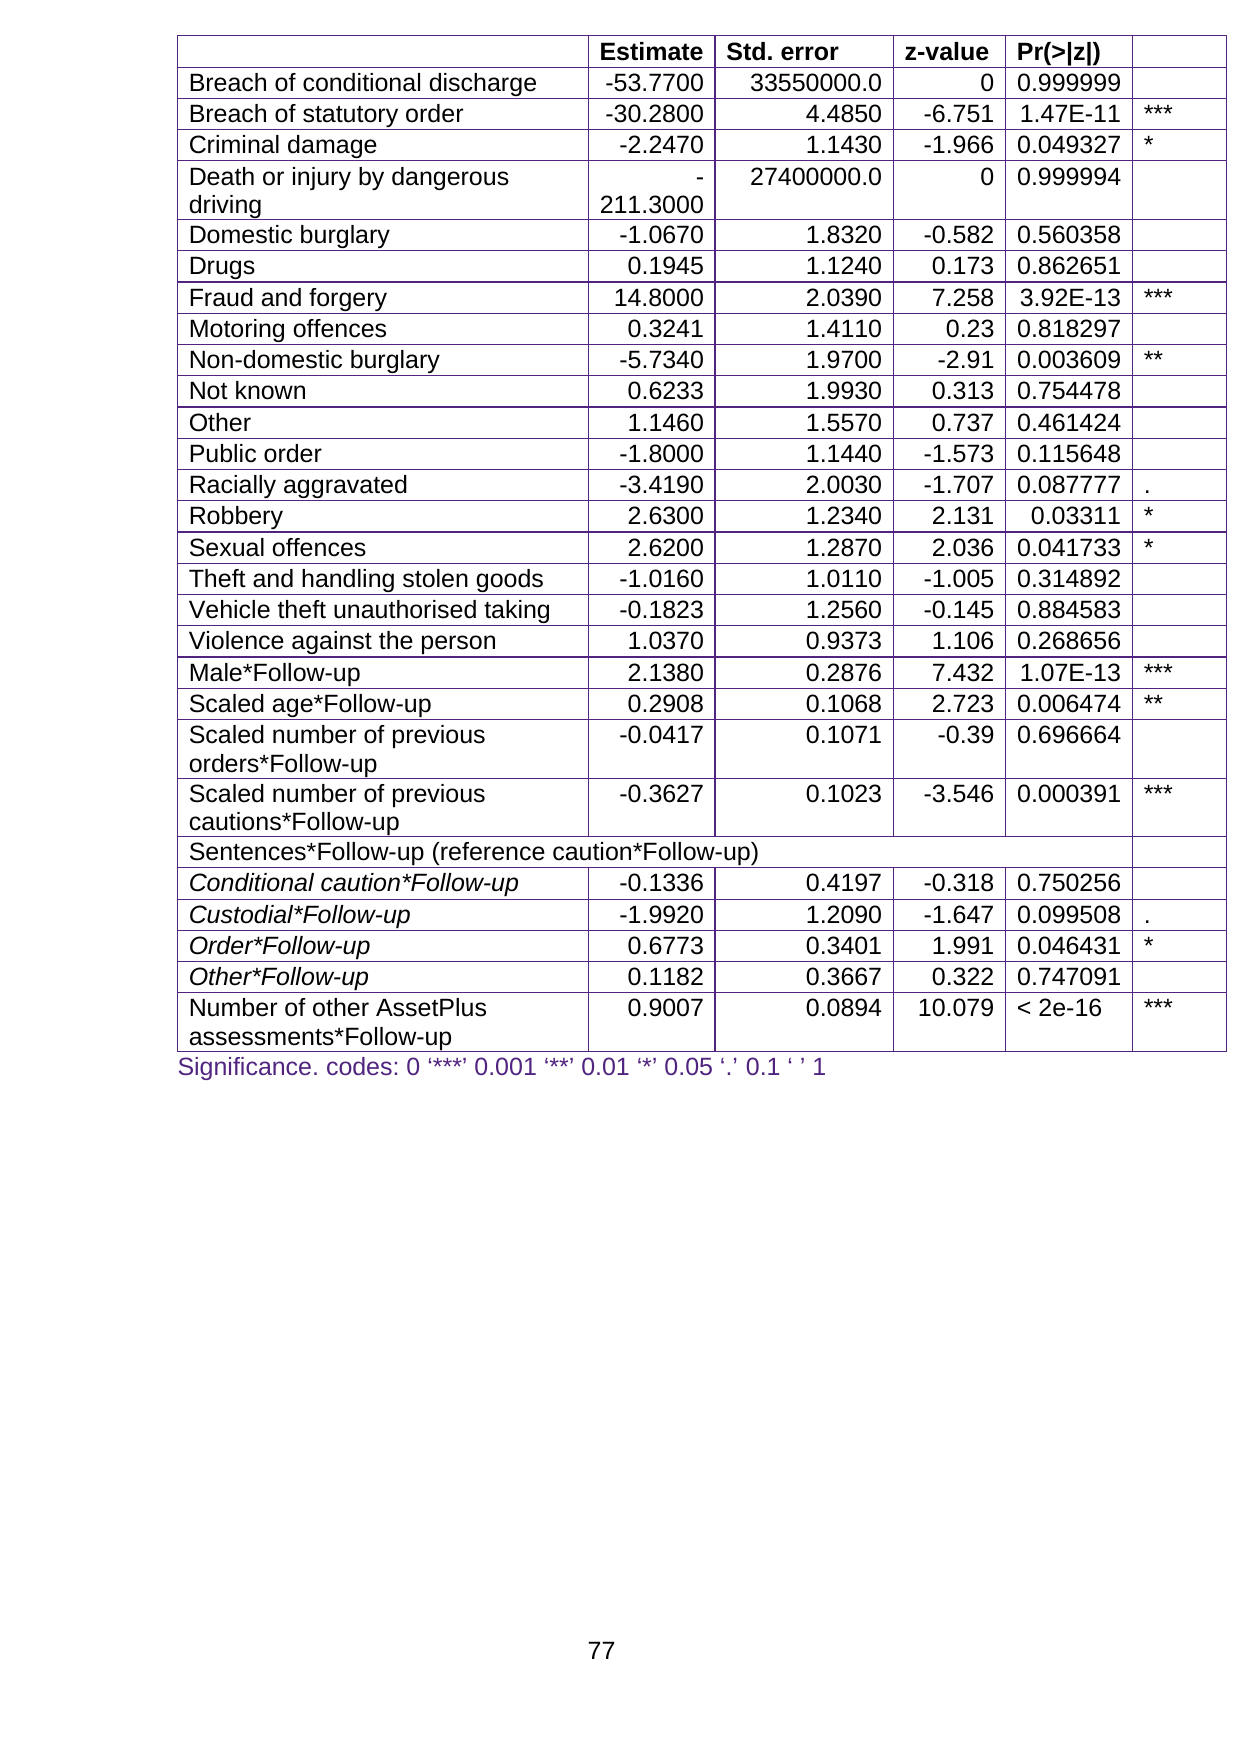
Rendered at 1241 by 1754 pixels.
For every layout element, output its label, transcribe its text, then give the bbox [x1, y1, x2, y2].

table_cell [1133, 314, 1226, 344]
table_cell 0.099508 [1006, 900, 1132, 930]
table_cell 4.4850 [716, 99, 893, 129]
table_cell *** [1133, 779, 1226, 836]
table_cell -0.3627 [589, 779, 714, 836]
table_cell 0.999999 [1006, 68, 1132, 98]
table_cell -5.7340 [589, 345, 714, 375]
table_cell 0.6773 [589, 931, 714, 961]
table_cell 1.2340 [716, 501, 893, 531]
table_cell [1133, 220, 1226, 250]
table_cell 0.818297 [1006, 314, 1132, 344]
table_cell -0.1336 [589, 868, 714, 898]
table_cell 1.07E-13 [1006, 658, 1132, 688]
table_cell 0.003609 [1006, 345, 1132, 375]
table_header Estimate [589, 36, 714, 67]
table_cell 1.0370 [589, 626, 714, 656]
table_cell Sentences*Follow-up (reference caution*Follow-up) [178, 837, 1132, 867]
table_cell 7.258 [894, 283, 1005, 313]
table_cell 0.049327 [1006, 130, 1132, 160]
table_cell 0 [894, 68, 1005, 98]
table_cell *** [1133, 99, 1226, 129]
table_cell Racially aggravated [178, 470, 588, 500]
table_cell [1133, 564, 1226, 594]
table_cell 1.1240 [716, 251, 893, 281]
table_cell * [1133, 533, 1226, 563]
table_cell 33550000.0 [716, 68, 893, 98]
table_cell Conditional caution*Follow-up [178, 868, 588, 898]
table_cell [1133, 251, 1226, 281]
table_cell Violence against the person [178, 626, 588, 656]
table_cell -0.145 [894, 595, 1005, 625]
table_cell 0 [894, 161, 1005, 219]
table_cell -1.005 [894, 564, 1005, 594]
table_cell Domestic burglary [178, 220, 588, 250]
table_cell -0.0417 [589, 720, 714, 777]
table_cell 2.723 [894, 689, 1005, 719]
table_cell -1.966 [894, 130, 1005, 160]
table_cell [1133, 439, 1226, 469]
table_cell -2.2470 [589, 130, 714, 160]
table_cell 1.106 [894, 626, 1005, 656]
table_cell [1133, 161, 1226, 219]
table_cell 0.087777 [1006, 470, 1132, 500]
table_cell 1.2090 [716, 900, 893, 930]
table_cell 3.92E-13 [1006, 283, 1132, 313]
table_cell -1.647 [894, 900, 1005, 930]
table_cell 0.313 [894, 376, 1005, 406]
table_cell -3.546 [894, 779, 1005, 836]
table_cell 0.862651 [1006, 251, 1132, 281]
table_cell Breach of statutory order [178, 99, 588, 129]
table_cell Not known [178, 376, 588, 406]
table_cell 1.8320 [716, 220, 893, 250]
table_cell Male*Follow-up [178, 658, 588, 688]
table_cell Order*Follow-up [178, 931, 588, 961]
table_cell 14.8000 [589, 283, 714, 313]
table_cell [1133, 408, 1226, 438]
table_cell 1.4110 [716, 314, 893, 344]
table_cell 0.2908 [589, 689, 714, 719]
table_cell -0.39 [894, 720, 1005, 777]
table_cell 0.6233 [589, 376, 714, 406]
table_cell . [1133, 900, 1226, 930]
table_cell 2.6200 [589, 533, 714, 563]
table_cell 1.47E-11 [1006, 99, 1132, 129]
table_cell -3.4190 [589, 470, 714, 500]
table_cell 0.884583 [1006, 595, 1132, 625]
table_cell 1.1430 [716, 130, 893, 160]
table_cell ** [1133, 689, 1226, 719]
table_cell 2.036 [894, 533, 1005, 563]
table_cell 1.9700 [716, 345, 893, 375]
table_cell 0.1071 [716, 720, 893, 777]
table_cell 0.754478 [1006, 376, 1132, 406]
table_cell ** [1133, 345, 1226, 375]
table_cell -0.318 [894, 868, 1005, 898]
table_cell Fraud and forgery [178, 283, 588, 313]
table_cell 2.0390 [716, 283, 893, 313]
table_header Pr(>|z|) [1006, 36, 1132, 67]
table_header z-value [894, 36, 1005, 67]
table_cell *** [1133, 993, 1226, 1051]
table_cell 0.0894 [716, 993, 893, 1051]
table_cell * [1133, 501, 1226, 531]
table_cell 0.173 [894, 251, 1005, 281]
table_cell [1133, 626, 1226, 656]
table_cell 1.1460 [589, 408, 714, 438]
table_cell 0.1068 [716, 689, 893, 719]
table_cell Vehicle theft unauthorised taking [178, 595, 588, 625]
table_cell -1.573 [894, 439, 1005, 469]
table_cell 0.1182 [589, 962, 714, 992]
table_cell [1133, 962, 1226, 992]
table_cell [1133, 868, 1226, 898]
table_header [1133, 36, 1226, 67]
table_cell Scaled number of previous cautions*Follow-up [178, 779, 588, 836]
table_cell -1.0160 [589, 564, 714, 594]
table_cell 1.991 [894, 931, 1005, 961]
table_cell 1.5570 [716, 408, 893, 438]
table_cell 0.560358 [1006, 220, 1132, 250]
table_header [178, 36, 588, 67]
table_cell 0.3401 [716, 931, 893, 961]
table_cell -0.582 [894, 220, 1005, 250]
table_cell Number of other AssetPlus assessments*Follow-up [178, 993, 588, 1051]
table_cell 1.2870 [716, 533, 893, 563]
table_cell Drugs [178, 251, 588, 281]
table_cell Public order [178, 439, 588, 469]
table_cell 0.03311 [1006, 501, 1132, 531]
table_cell -1.707 [894, 470, 1005, 500]
table_cell 0.115648 [1006, 439, 1132, 469]
table_cell 2.1380 [589, 658, 714, 688]
table_cell Death or injury by dangerous driving [178, 161, 588, 219]
table_cell 0.268656 [1006, 626, 1132, 656]
table_cell -53.7700 [589, 68, 714, 98]
table_cell 0.322 [894, 962, 1005, 992]
table_cell 1.1440 [716, 439, 893, 469]
table_cell 0.999994 [1006, 161, 1132, 219]
table_cell *** [1133, 658, 1226, 688]
table_cell Robbery [178, 501, 588, 531]
table_header Std. error [716, 36, 893, 67]
table_cell 7.432 [894, 658, 1005, 688]
table_cell 2.6300 [589, 501, 714, 531]
table_cell 1.2560 [716, 595, 893, 625]
table_cell -1.0670 [589, 220, 714, 250]
table_cell 10.079 [894, 993, 1005, 1051]
table_cell [1133, 68, 1226, 98]
table_cell [1133, 595, 1226, 625]
text Significance. codes: 0 ‘***’ 0.001 ‘**’ 0.01 ‘*’ 0.05 ‘.’ 0.1 ‘ ’ 1 [177, 1052, 1063, 1081]
table_cell 0.750256 [1006, 868, 1132, 898]
table_cell 0.1023 [716, 779, 893, 836]
table_cell Custodial*Follow-up [178, 900, 588, 930]
table_cell Non-domestic burglary [178, 345, 588, 375]
table_cell -1.8000 [589, 439, 714, 469]
table_cell -2.91 [894, 345, 1005, 375]
table_cell Scaled number of previous orders*Follow-up [178, 720, 588, 777]
table_cell Breach of conditional discharge [178, 68, 588, 98]
table_cell Other*Follow-up [178, 962, 588, 992]
table_cell [1133, 837, 1226, 867]
table_cell [1133, 720, 1226, 777]
table_cell Motoring offences [178, 314, 588, 344]
table_cell 1.9930 [716, 376, 893, 406]
table_cell 0.000391 [1006, 779, 1132, 836]
table_cell -0.1823 [589, 595, 714, 625]
table_cell 0.3667 [716, 962, 893, 992]
table_cell 0.1945 [589, 251, 714, 281]
table_cell -6.751 [894, 99, 1005, 129]
table_cell 0.041733 [1006, 533, 1132, 563]
table_cell . [1133, 470, 1226, 500]
table_cell 0.2876 [716, 658, 893, 688]
table_cell Theft and handling stolen goods [178, 564, 588, 594]
table_cell 0.006474 [1006, 689, 1132, 719]
table_cell < 2e-16 [1006, 993, 1132, 1051]
table_cell 0.9373 [716, 626, 893, 656]
table_cell Criminal damage [178, 130, 588, 160]
table_cell 0.696664 [1006, 720, 1132, 777]
table_cell 0.4197 [716, 868, 893, 898]
table_cell 0.3241 [589, 314, 714, 344]
table_cell -211.3000 [589, 161, 714, 219]
table_cell 2.131 [894, 501, 1005, 531]
table_cell 1.0110 [716, 564, 893, 594]
table_cell Other [178, 408, 588, 438]
table_cell 0.461424 [1006, 408, 1132, 438]
table_cell -1.9920 [589, 900, 714, 930]
table_cell 0.046431 [1006, 931, 1132, 961]
table_cell Sexual offences [178, 533, 588, 563]
table_cell Scaled age*Follow-up [178, 689, 588, 719]
table_cell 0.23 [894, 314, 1005, 344]
table_cell * [1133, 130, 1226, 160]
table_cell -30.2800 [589, 99, 714, 129]
table_cell 0.9007 [589, 993, 714, 1051]
table_cell * [1133, 931, 1226, 961]
table_cell 0.737 [894, 408, 1005, 438]
table_cell 0.314892 [1006, 564, 1132, 594]
table_cell [1133, 376, 1226, 406]
table_cell 0.747091 [1006, 962, 1132, 992]
table_cell 2.0030 [716, 470, 893, 500]
table_cell 27400000.0 [716, 161, 893, 219]
table_cell *** [1133, 283, 1226, 313]
